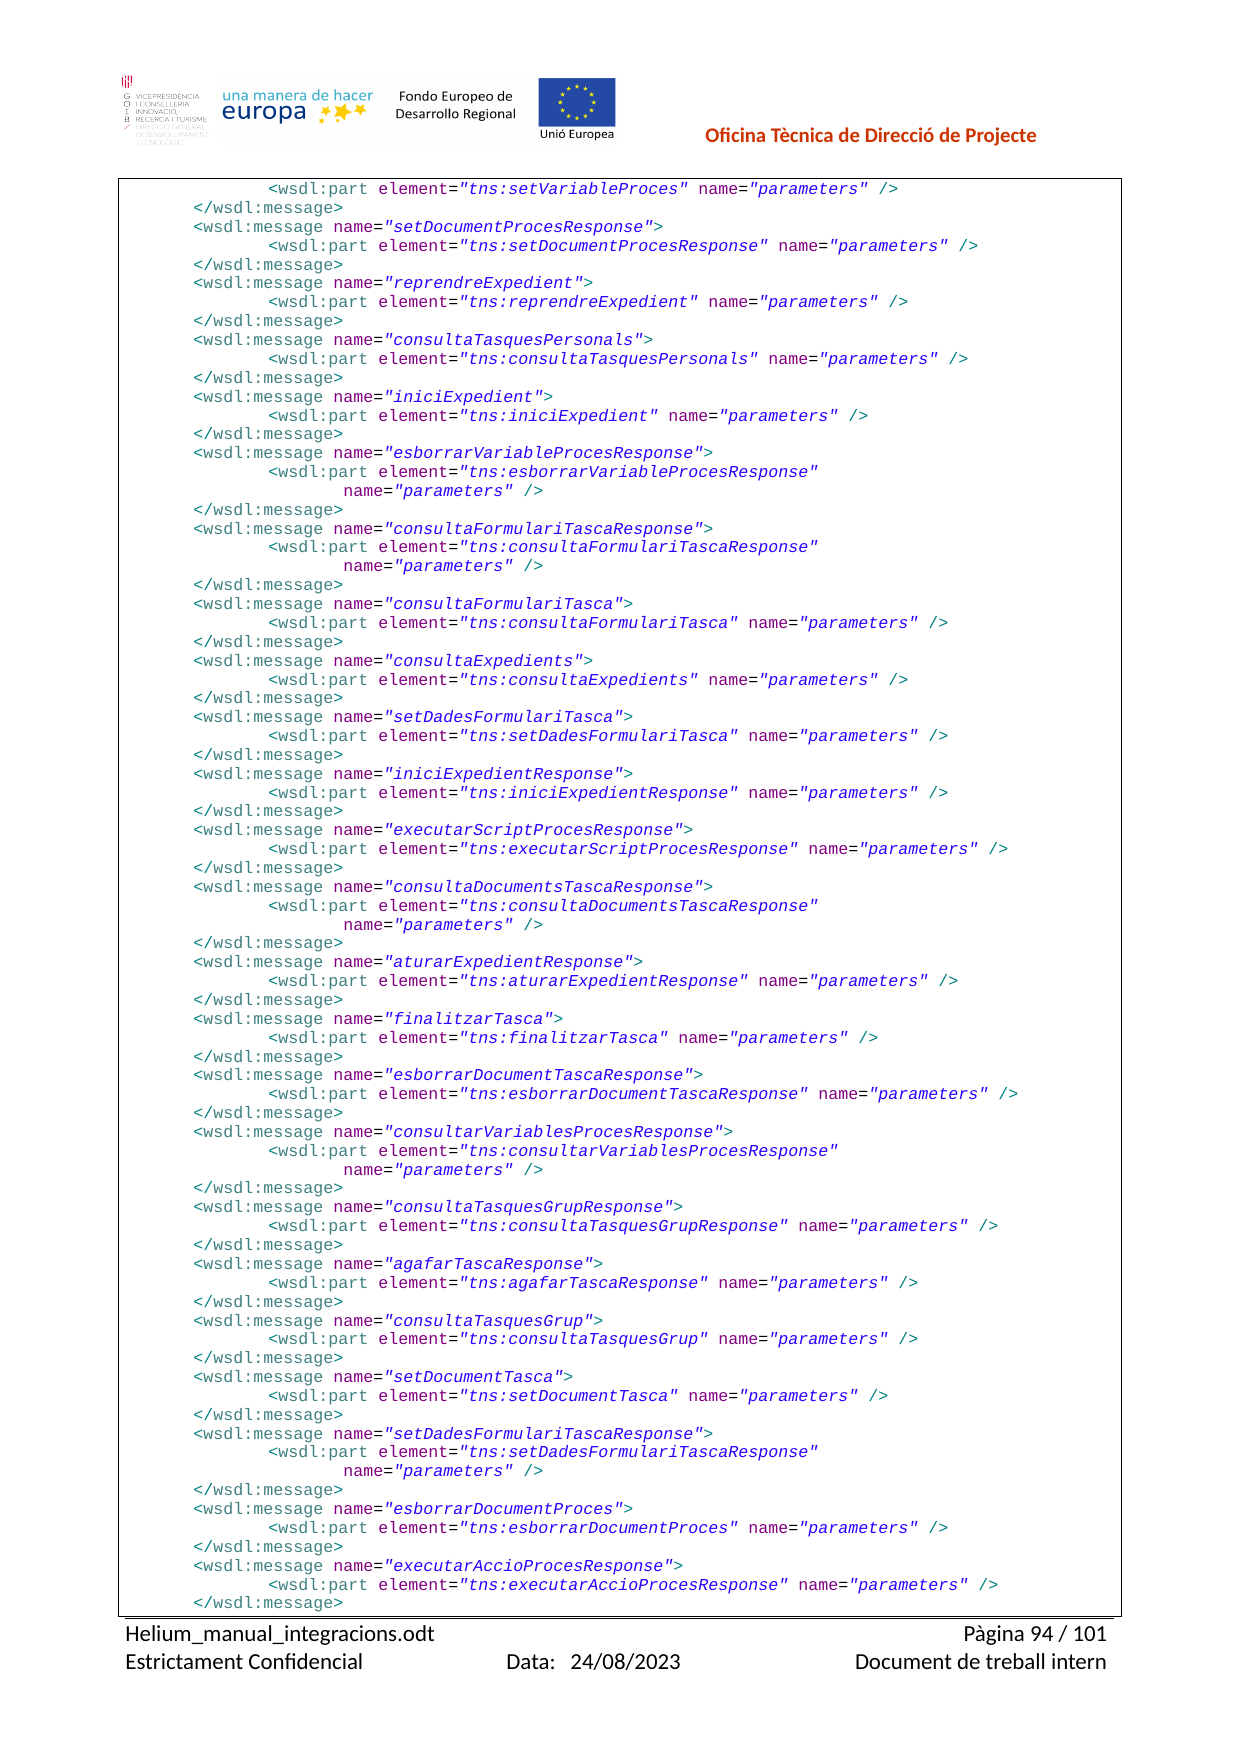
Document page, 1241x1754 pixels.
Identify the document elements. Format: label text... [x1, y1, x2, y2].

text <wsdl:part element="tns:aturarExpedientResponse" name="parameters" /> [119, 969, 1121, 988]
text <wsdl:part element="tns:setDadesFormulariTascaResponse" [119, 1441, 1121, 1460]
text <wsdl:part element="tns:setDadesFormulariTasca" name="parameters" /> [119, 724, 1121, 743]
text <wsdl:message name="setDadesFormulariTasca"> [119, 706, 1121, 724]
text <wsdl:part element="tns:consultaDocumentsTascaResponse" [119, 894, 1121, 913]
text name="parameters" /> [119, 479, 1121, 498]
text <wsdl:part element="tns:iniciExpedient" name="parameters" /> [119, 404, 1121, 423]
text <wsdl:part element="tns:executarAccioProcesResponse" name="parameters" /> [119, 1573, 1121, 1592]
text <wsdl:message name="setDadesFormulariTascaResponse"> [119, 1422, 1121, 1441]
text <wsdl:message name="agafarTascaResponse"> [119, 1252, 1121, 1271]
text name="parameters" /> [119, 913, 1121, 932]
text </wsdl:message> [119, 253, 1121, 272]
text </wsdl:message> [119, 498, 1121, 517]
text <wsdl:part element="tns:esborrarDocumentTascaResponse" name="parameters" /> [119, 1083, 1121, 1102]
text </wsdl:message> [119, 1290, 1121, 1309]
text </wsdl:message> [119, 1177, 1121, 1196]
text <wsdl:part element="tns:reprendreExpedient" name="parameters" /> [119, 291, 1121, 310]
text </wsdl:message> [119, 423, 1121, 442]
text <wsdl:part element="tns:consultaExpedients" name="parameters" /> [119, 668, 1121, 687]
text name="parameters" /> [119, 1460, 1121, 1479]
text <wsdl:message name="executarAccioProcesResponse"> [119, 1554, 1121, 1573]
picture [219, 73, 621, 147]
text <wsdl:part element="tns:consultaFormulariTascaResponse" [119, 536, 1121, 555]
text <wsdl:part element="tns:consultarVariablesProcesResponse" [119, 1139, 1121, 1158]
text </wsdl:message> [119, 743, 1121, 762]
text name="parameters" /> [119, 555, 1121, 574]
text </wsdl:message> [119, 1233, 1121, 1252]
text <wsdl:message name="consultaFormulariTascaResponse"> [119, 517, 1121, 536]
text <wsdl:part element="tns:setDocumentProcesResponse" name="parameters" /> [119, 234, 1121, 253]
text <wsdl:part element="tns:esborrarDocumentProces" name="parameters" /> [119, 1516, 1121, 1535]
text <wsdl:message name="consultaFormulariTasca"> [119, 592, 1121, 611]
text <wsdl:message name="iniciExpedientResponse"> [119, 762, 1121, 781]
text <wsdl:message name="executarScriptProcesResponse"> [119, 819, 1121, 838]
text <wsdl:part element="tns:esborrarVariableProcesResponse" [119, 461, 1121, 479]
text </wsdl:message> [119, 574, 1121, 592]
text <wsdl:message name="reprendreExpedient"> [119, 272, 1121, 291]
text <wsdl:part element="tns:iniciExpedientResponse" name="parameters" /> [119, 781, 1121, 800]
text <wsdl:message name="consultarVariablesProcesResponse"> [119, 1120, 1121, 1139]
text name="parameters" /> [119, 1158, 1121, 1177]
text <wsdl:message name="consultaDocumentsTascaResponse"> [119, 875, 1121, 894]
text <wsdl:message name="esborrarDocumentProces"> [119, 1497, 1121, 1516]
text <wsdl:message name="setDocumentProcesResponse"> [119, 215, 1121, 234]
text </wsdl:message> [119, 1592, 1121, 1616]
text <wsdl:message name="esborrarVariableProcesResponse"> [119, 442, 1121, 461]
text <wsdl:part element="tns:setVariableProces" name="parameters" /> [119, 179, 1121, 197]
text </wsdl:message> [119, 630, 1121, 649]
text <wsdl:part element="tns:consultaTasquesGrupResponse" name="parameters" /> [119, 1215, 1121, 1233]
text <wsdl:part element="tns:finalitzarTasca" name="parameters" /> [119, 1026, 1121, 1045]
text <wsdl:part element="tns:consultaTasquesGrup" name="parameters" /> [119, 1328, 1121, 1347]
text </wsdl:message> [119, 800, 1121, 819]
text <wsdl:part element="tns:executarScriptProcesResponse" name="parameters" /> [119, 838, 1121, 856]
text </wsdl:message> [119, 366, 1121, 385]
text </wsdl:message> [119, 856, 1121, 875]
text <wsdl:message name="consultaTasquesGrup"> [119, 1309, 1121, 1328]
text <wsdl:message name="aturarExpedientResponse"> [119, 951, 1121, 969]
text <wsdl:part element="tns:consultaFormulariTasca" name="parameters" /> [119, 611, 1121, 630]
text <wsdl:message name="finalitzarTasca"> [119, 1007, 1121, 1026]
text <wsdl:message name="consultaTasquesPersonals"> [119, 328, 1121, 347]
text <wsdl:message name="esborrarDocumentTascaResponse"> [119, 1064, 1121, 1083]
text <wsdl:message name="setDocumentTasca"> [119, 1366, 1121, 1384]
text </wsdl:message> [119, 1535, 1121, 1554]
text </wsdl:message> [119, 687, 1121, 706]
text <wsdl:part element="tns:agafarTascaResponse" name="parameters" /> [119, 1271, 1121, 1290]
text <wsdl:part element="tns:setDocumentTasca" name="parameters" /> [119, 1384, 1121, 1403]
text </wsdl:message> [119, 197, 1121, 215]
text </wsdl:message> [119, 1102, 1121, 1120]
text </wsdl:message> [119, 932, 1121, 951]
text </wsdl:message> [119, 1045, 1121, 1064]
text <wsdl:message name="iniciExpedient"> [119, 385, 1121, 404]
text </wsdl:message> [119, 1479, 1121, 1497]
text </wsdl:message> [119, 1403, 1121, 1422]
text </wsdl:message> [119, 1347, 1121, 1366]
text <wsdl:part element="tns:consultaTasquesPersonals" name="parameters" /> [119, 347, 1121, 366]
picture [118, 73, 213, 147]
text </wsdl:message> [119, 988, 1121, 1007]
text <wsdl:message name="consultaTasquesGrupResponse"> [119, 1196, 1121, 1215]
text <wsdl:message name="consultaExpedients"> [119, 649, 1121, 668]
text </wsdl:message> [119, 310, 1121, 328]
